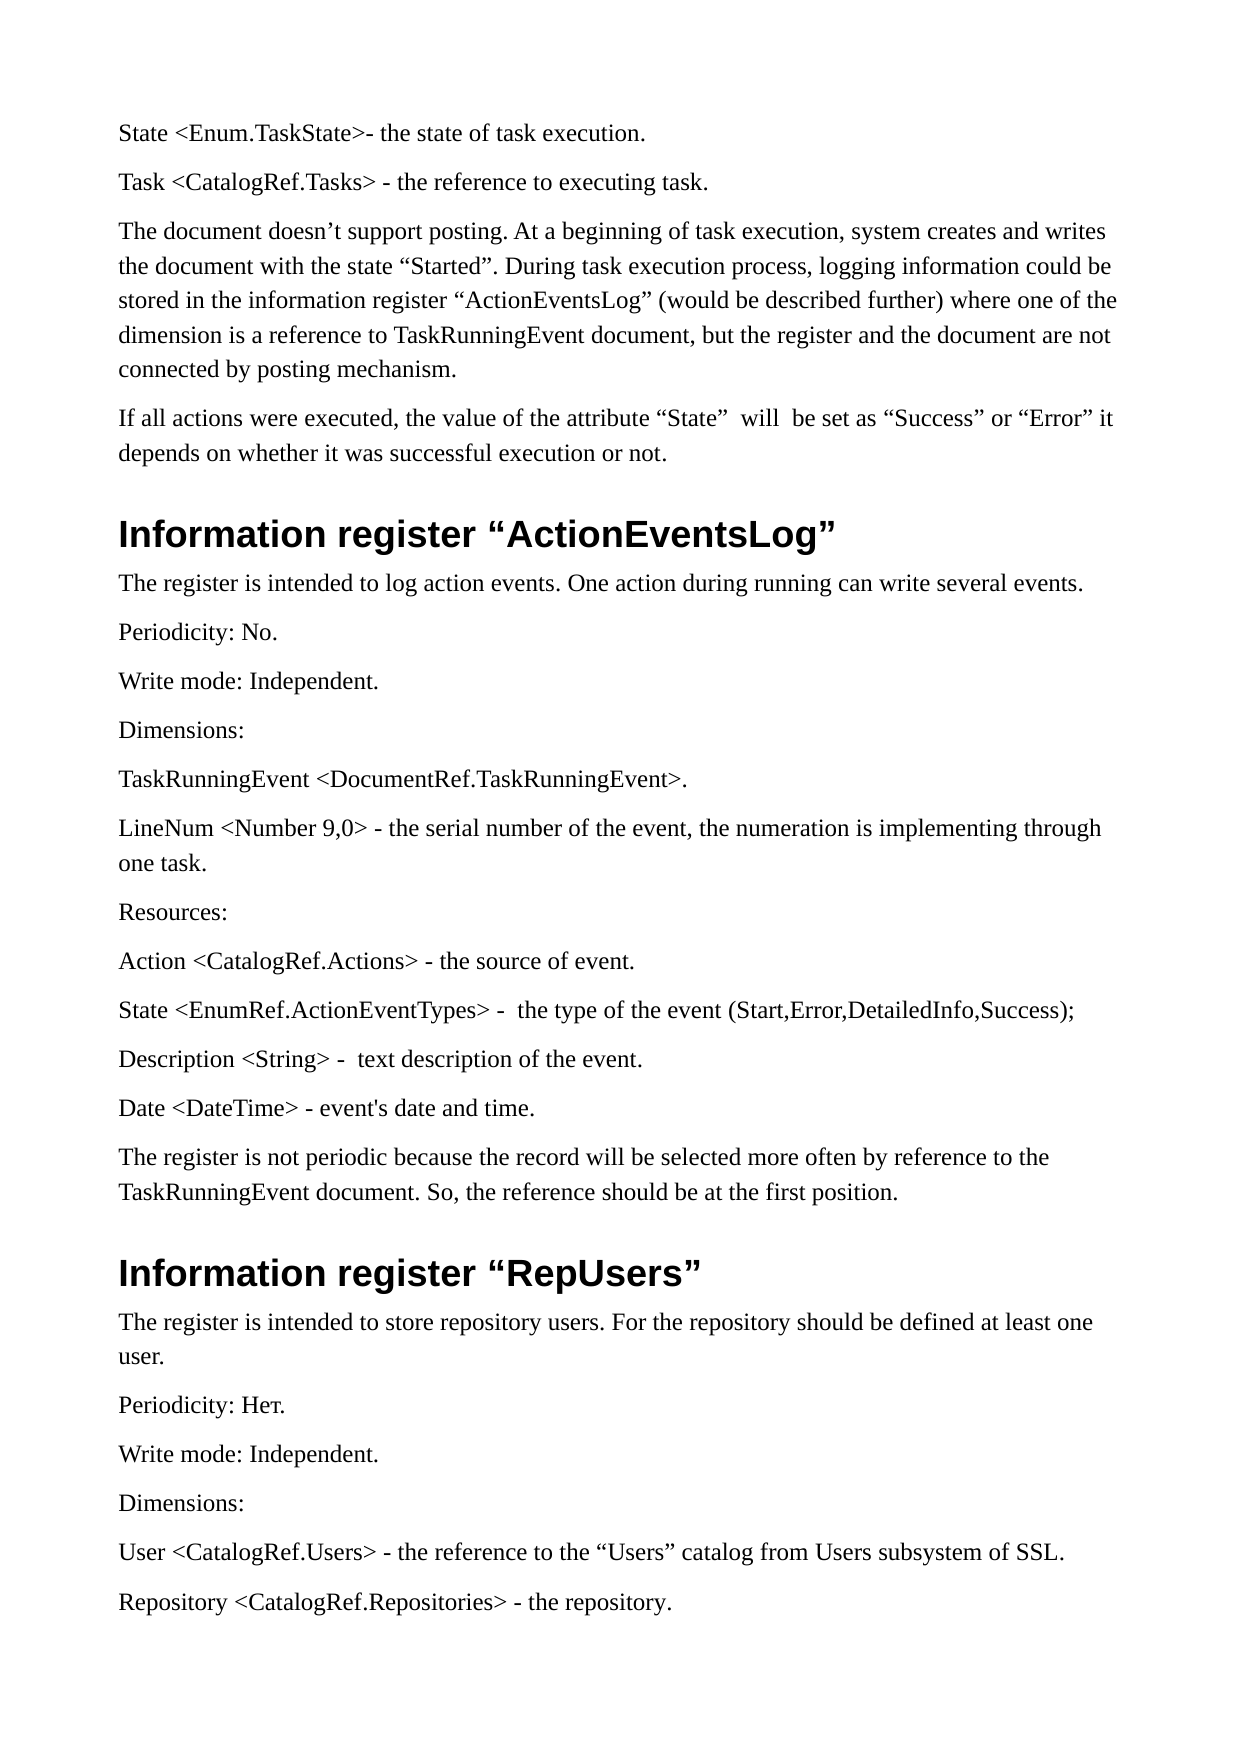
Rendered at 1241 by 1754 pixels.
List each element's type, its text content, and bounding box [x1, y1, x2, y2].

text Action <CatalogRef.Actions> - the source of event. [118, 946, 1122, 974]
subtitle Information register “ActionEventsLog” [118, 512, 1122, 555]
text Description <String> - text description of the event. [118, 1044, 1122, 1073]
text The document doesn’t support posting. At a beginning of task execution, system creates and writes the document with the state “Started”. During task execution process, logging information could be stored in the information register “ActionEventsLog” (would be described further) where one of the dimension is a reference to TaskRunningEvent document, but the register and the document are not connected by posting mechanism. [118, 216, 1122, 383]
subtitle Information register “RepUsers” [118, 1251, 1122, 1294]
text The register is not periodic because the record will be selected more often by reference to the TaskRunningEvent document. So, the reference should be at the first position. [118, 1142, 1122, 1205]
text If all actions were executed, the value of the attribute “State” will be set as “Success” or “Error” it depends on whether it was successful execution or not. [118, 403, 1122, 466]
text The register is intended to log action events. One action during running can write several events. [118, 568, 1122, 597]
text The register is intended to store repository users. For the repository should be defined at least one user. [118, 1307, 1122, 1370]
text Periodicity: No. [118, 617, 1122, 646]
text Task <CatalogRef.Tasks> - the reference to executing task. [118, 167, 1122, 196]
text Write mode: Independent. [118, 666, 1122, 695]
text Resources: [118, 897, 1122, 926]
text Dimensions: [118, 715, 1122, 744]
text State <Enum.TaskState>- the state of task execution. [118, 118, 1122, 147]
text Write mode: Independent. [118, 1439, 1122, 1468]
text Dimensions: [118, 1488, 1122, 1517]
text LineNum <Number 9,0> - the serial number of the event, the numeration is implementing through one task. [118, 813, 1122, 876]
text Repository <CatalogRef.Repositories> - the repository. [118, 1587, 1122, 1615]
text Date <DateTime> - event's date and time. [118, 1093, 1122, 1122]
text User <CatalogRef.Users> - the reference to the “Users” catalog from Users subsystem of SSL. [118, 1537, 1122, 1566]
text TaskRunningEvent <DocumentRef.TaskRunningEvent>. [118, 764, 1122, 793]
text State <EnumRef.ActionEventTypes> - the type of the event (Start,Error,DetailedInfo,Success); [118, 995, 1122, 1024]
text Periodicity: Нет. [118, 1390, 1122, 1419]
